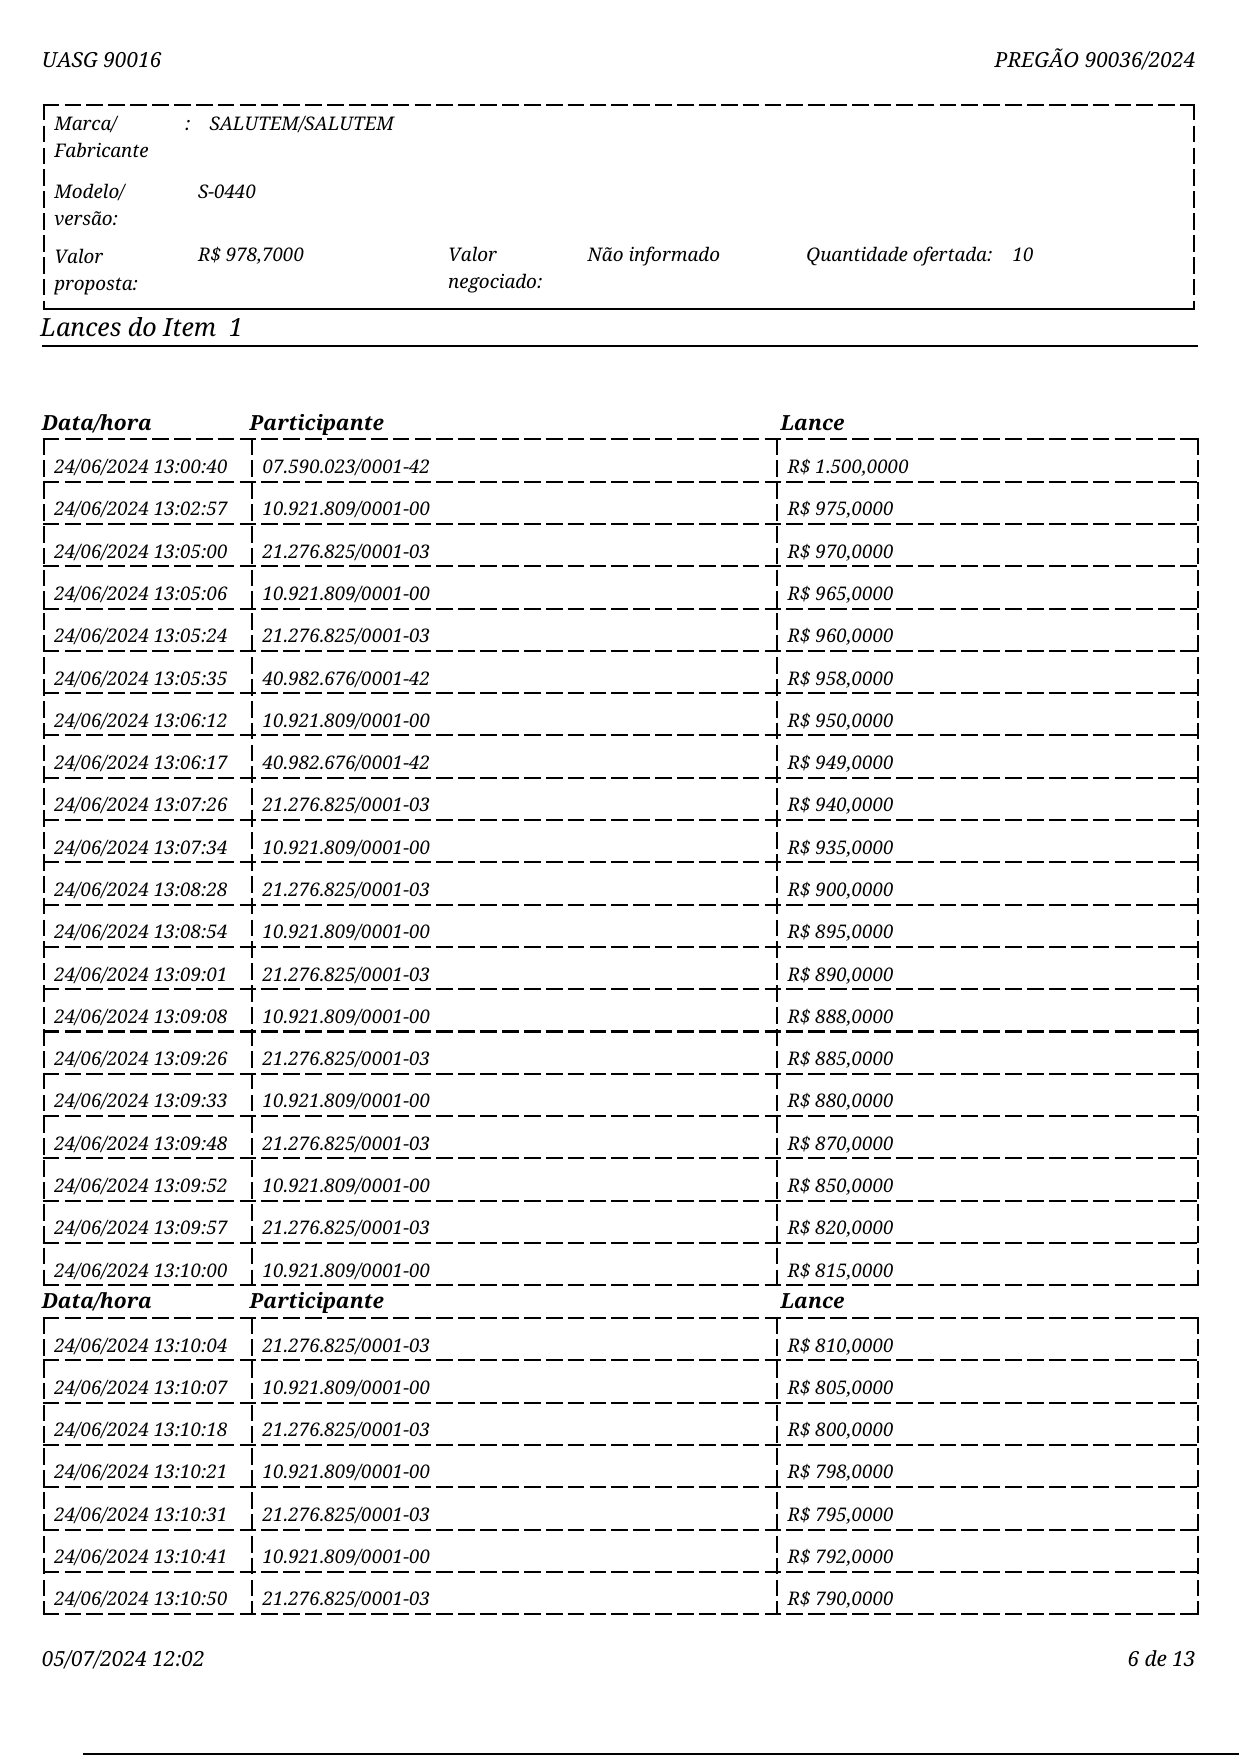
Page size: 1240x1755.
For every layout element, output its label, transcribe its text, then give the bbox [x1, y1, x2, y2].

table_cell 24/06/2024 13:07:34 [44, 819, 252, 861]
table_cell S-0440 [186, 174, 448, 234]
table_cell R$ 958,0000 [777, 650, 1198, 692]
table_cell R$ 888,0000 [777, 988, 1198, 1030]
table_cell R$ 895,0000 [777, 904, 1198, 946]
table_cell 10.921.809/0001-00 [252, 1359, 777, 1402]
table_cell 10.921.809/0001-00 [252, 692, 777, 734]
table_cell R$ 965,0000 [777, 565, 1198, 607]
table_cell 21.276.825/0001-03 [252, 1402, 777, 1444]
table_cell Modelo/versão: Valor proposta: [44, 174, 186, 308]
table_cell R$ 885,0000 [777, 1030, 1198, 1073]
table_cell 21.276.825/0001-03 [252, 1200, 777, 1242]
table_cell 10.921.809/0001-00 [252, 1157, 777, 1199]
text Lances do Item 1 [40, 310, 1198, 344]
table_cell 24/06/2024 13:05:35 [44, 650, 252, 692]
table_cell 10.921.809/0001-00 [252, 1444, 777, 1486]
table_cell 24/06/2024 13:05:06 [44, 565, 252, 607]
table_cell 24/06/2024 13:09:57 [44, 1200, 252, 1242]
table_cell 40.982.676/0001-42 [252, 650, 777, 692]
table_cell [1053, 174, 1194, 234]
table_cell 21.276.825/0001-03 [252, 1571, 777, 1613]
table_cell 10.921.809/0001-00 [252, 819, 777, 861]
table_cell R$ 815,0000 [777, 1242, 1198, 1284]
table_header 07.590.023/0001-42 [252, 438, 777, 481]
table_cell R$ 949,0000 [777, 734, 1198, 777]
table_cell 21.276.825/0001-03 [252, 1486, 777, 1528]
table_cell 24/06/2024 13:08:28 [44, 861, 252, 903]
table_header 21.276.825/0001-03 [252, 1317, 777, 1359]
table_header 24/06/2024 13:00:40 [44, 438, 252, 481]
table_cell R$ 950,0000 [777, 692, 1198, 734]
table_cell 10.921.809/0001-00 [252, 904, 777, 946]
table_cell R$ 790,0000 [777, 1571, 1198, 1613]
table_cell 24/06/2024 13:09:48 [44, 1115, 252, 1157]
table_cell 24/06/2024 13:08:54 [44, 904, 252, 946]
table_cell 21.276.825/0001-03 [252, 777, 777, 819]
table_cell [1053, 235, 1194, 308]
table_cell R$ 805,0000 [777, 1359, 1198, 1402]
table_cell 24/06/2024 13:09:08 [44, 988, 252, 1030]
table_cell 24/06/2024 13:10:21 [44, 1444, 252, 1486]
table_header R$ 810,0000 [777, 1317, 1198, 1359]
table_cell R$ 880,0000 [777, 1073, 1198, 1115]
table_cell 21.276.825/0001-03 [252, 608, 777, 650]
table_cell Não informado [577, 235, 787, 308]
table_cell Marca/Fabricante [44, 104, 186, 174]
table_cell 21.276.825/0001-03 [252, 946, 777, 988]
table_cell 21.276.825/0001-03 [252, 1115, 777, 1157]
table_cell R$ 870,0000 [777, 1115, 1198, 1157]
table_cell 24/06/2024 13:06:17 [44, 734, 252, 777]
table_header 24/06/2024 13:10:04 [44, 1317, 252, 1359]
table_cell 24/06/2024 13:05:24 [44, 608, 252, 650]
table_cell [788, 174, 1053, 234]
table_cell 24/06/2024 13:10:31 [44, 1486, 252, 1528]
table_header R$ 1.500,0000 [777, 438, 1198, 481]
table_cell 24/06/2024 13:10:07 [44, 1359, 252, 1402]
table_cell 10.921.809/0001-00 [252, 988, 777, 1030]
table_cell [1053, 104, 1194, 174]
table_cell R$ 935,0000 [777, 819, 1198, 861]
table_cell [788, 104, 1053, 174]
table_cell R$ 792,0000 [777, 1529, 1198, 1571]
table_cell 24/06/2024 13:05:00 [44, 523, 252, 565]
table_cell R$ 940,0000 [777, 777, 1198, 819]
table_cell 10.921.809/0001-00 [252, 1242, 777, 1284]
table_cell 24/06/2024 13:10:41 [44, 1529, 252, 1571]
table_cell R$ 975,0000 [777, 481, 1198, 523]
table_cell 24/06/2024 13:09:33 [44, 1073, 252, 1115]
text Data/hora Participante Lance [42, 408, 1198, 436]
table_cell 24/06/2024 13:07:26 [44, 777, 252, 819]
table_cell 24/06/2024 13:10:00 [44, 1242, 252, 1284]
table_cell Quantidade ofertada: [788, 235, 1002, 308]
text Data/hora Participante Lance [42, 1286, 1198, 1315]
table_cell 10.921.809/0001-00 [252, 481, 777, 523]
table_cell 10.921.809/0001-00 [252, 1073, 777, 1115]
table_cell R$ 798,0000 [777, 1444, 1198, 1486]
table_cell [577, 174, 787, 234]
table_cell R$ 820,0000 [777, 1200, 1198, 1242]
table_cell 40.982.676/0001-42 [252, 734, 777, 777]
table_cell 24/06/2024 13:09:26 [44, 1030, 252, 1073]
table_cell 24/06/2024 13:10:18 [44, 1402, 252, 1444]
table_cell R$ 970,0000 [777, 523, 1198, 565]
table_cell R$ 800,0000 [777, 1402, 1198, 1444]
table_cell [448, 104, 577, 174]
table_cell : SALUTEM/SALUTEM [186, 104, 448, 174]
table_cell 24/06/2024 13:10:50 [44, 1571, 252, 1613]
table_cell 21.276.825/0001-03 [252, 523, 777, 565]
table_cell R$ 900,0000 [777, 861, 1198, 903]
table_cell [577, 104, 787, 174]
table_cell Valor negociado: [448, 235, 577, 308]
table_cell 21.276.825/0001-03 [252, 1030, 777, 1073]
table_cell R$ 890,0000 [777, 946, 1198, 988]
table_cell R$ 960,0000 [777, 608, 1198, 650]
table_cell R$ 795,0000 [777, 1486, 1198, 1528]
table_cell 21.276.825/0001-03 [252, 861, 777, 903]
table_cell 24/06/2024 13:09:01 [44, 946, 252, 988]
table_cell R$ 850,0000 [777, 1157, 1198, 1199]
table_cell 24/06/2024 13:06:12 [44, 692, 252, 734]
table_cell 10.921.809/0001-00 [252, 1529, 777, 1571]
table_cell 10.921.809/0001-00 [252, 565, 777, 607]
table_cell 24/06/2024 13:09:52 [44, 1157, 252, 1199]
table_cell 24/06/2024 13:02:57 [44, 481, 252, 523]
table_cell [448, 174, 577, 234]
table_cell R$ 978,7000 [186, 235, 448, 308]
table_cell 10 [1002, 235, 1053, 308]
